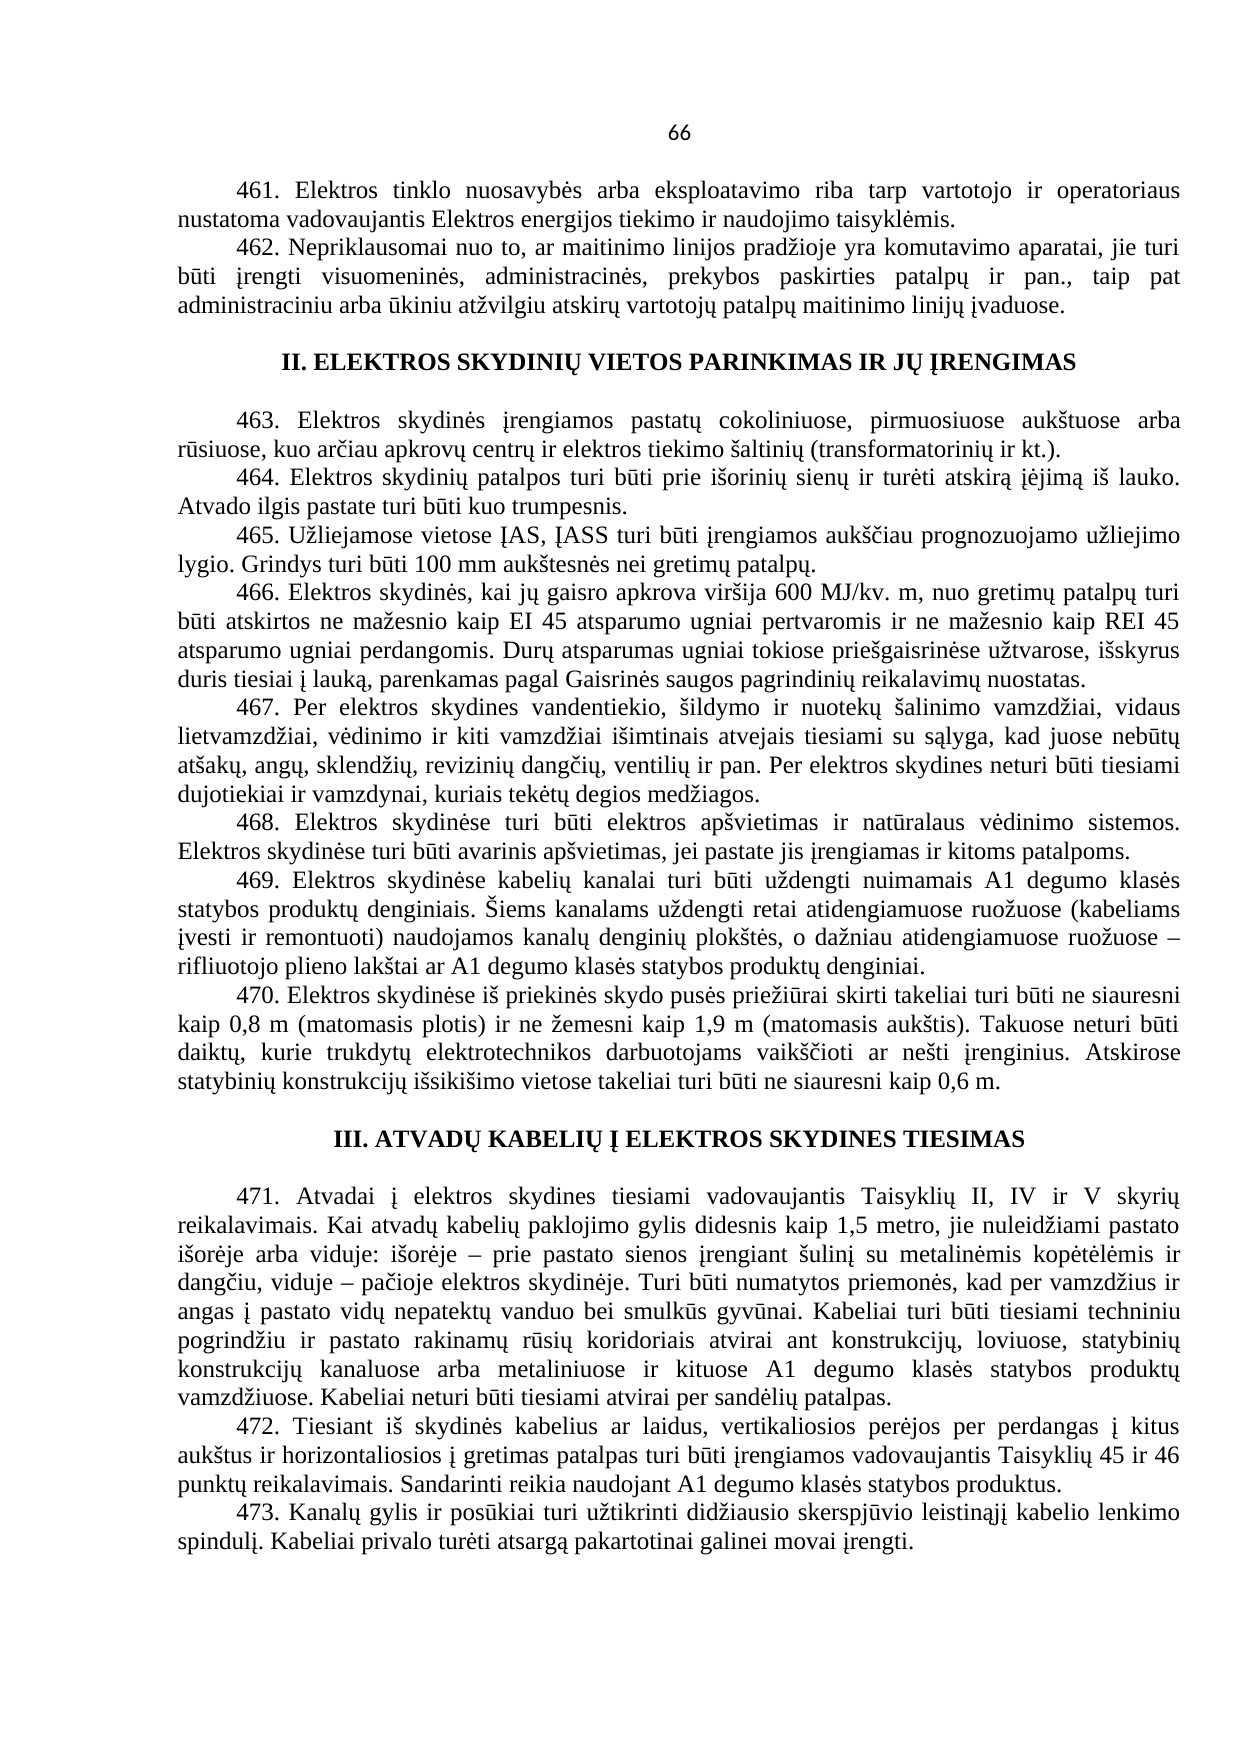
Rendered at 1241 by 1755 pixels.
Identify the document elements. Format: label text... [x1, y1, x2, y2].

text 468. Elektros skydinėse turi būti elektros apšvietimas ir natūralaus vėdinimo sistemos. Elektros skydinėse turi būti avarinis apšvietimas, jei pastate jis įrengiamas ir kitoms patalpoms. [177, 807, 1181, 865]
text 473. Kanalų gylis ir posūkiai turi užtikrinti didžiausio skerspjūvio leistinąjį kabelio lenkimo spindulį. Kabeliai privalo turėti atsargą pakartotinai galinei movai įrengti. [177, 1497, 1181, 1555]
text 472. Tiesiant iš skydinės kabelius ar laidus, vertikaliosios perėjos per perdangas į kitus aukštus ir horizontaliosios į gretimas patalpas turi būti įrengiamos vadovaujantis Taisyklių 45 ir 46 punktų reikalavimais. Sandarinti reikia naudojant A1 degumo klasės statybos produktus. [177, 1411, 1181, 1497]
text 469. Elektros skydinėse kabelių kanalai turi būti uždengti nuimamais A1 degumo klasės statybos produktų denginiais. Šiems kanalams uždengti retai atidengiamuose ruožuose (kabeliams įvesti ir remontuoti) naudojamos kanalų denginių plokštės, o dažniau atidengiamuose ruožuose – rifliuotojo plieno lakštai ar A1 degumo klasės statybos produktų denginiai. [177, 865, 1181, 980]
text 464. Elektros skydinių patalpos turi būti prie išorinių sienų ir turėti atskirą įėjimą iš lauko. Atvado ilgis pastate turi būti kuo trumpesnis. [177, 462, 1181, 520]
text III. ATVADŲ KABELIŲ Į ELEKTROS SKYDINES TIESIMAS [177, 1124, 1181, 1152]
text 466. Elektros skydinės, kai jų gaisro apkrova viršija 600 MJ/kv. m, nuo gretimų patalpų turi būti atskirtos ne mažesnio kaip EI 45 atsparumo ugniai pertvaromis ir ne mažesnio kaip REI 45 atsparumo ugniai perdangomis. Durų atsparumas ugniai tokiose priešgaisrinėse užtvarose, išskyrus duris tiesiai į lauką, parenkamas pagal Gaisrinės saugos pagrindinių reikalavimų nuostatas. [177, 577, 1181, 692]
text 470. Elektros skydinėse iš priekinės skydo pusės priežiūrai skirti takeliai turi būti ne siauresni kaip 0,8 m (matomasis plotis) ir ne žemesni kaip 1,9 m (matomasis aukštis). Takuose neturi būti daiktų, kurie trukdytų elektrotechnikos darbuotojams vaikščioti ar nešti įrenginius. Atskirose statybinių konstrukcijų išsikišimo vietose takeliai turi būti ne siauresni kaip 0,6 m. [177, 980, 1181, 1095]
text 461. Elektros tinklo nuosavybės arba eksploatavimo riba tarp vartotojo ir operatoriaus nustatoma vadovaujantis Elektros energijos tiekimo ir naudojimo taisyklėmis. [177, 175, 1181, 232]
text 463. Elektros skydinės įrengiamos pastatų cokoliniuose, pirmuosiuose aukštuose arba rūsiuose, kuo arčiau apkrovų centrų ir elektros tiekimo šaltinių (transformatorinių ir kt.). [177, 405, 1181, 462]
text II. ELEKTROS SKYDINIŲ VIETOS PARINKIMAS IR JŲ ĮRENGIMAS [177, 347, 1181, 376]
text 465. Užliejamose vietose ĮAS, ĮASS turi būti įrengiamos aukščiau prognozuojamo užliejimo lygio. Grindys turi būti 100 mm aukštesnės nei gretimų patalpų. [177, 520, 1181, 577]
text 471. Atvadai į elektros skydines tiesiami vadovaujantis Taisyklių II, IV ir V skyrių reikalavimais. Kai atvadų kabelių paklojimo gylis didesnis kaip 1,5 metro, jie nuleidžiami pastato išorėje arba viduje: išorėje – prie pastato sienos įrengiant šulinį su metalinėmis kopėtėlėmis ir dangčiu, viduje – pačioje elektros skydinėje. Turi būti numatytos priemonės, kad per vamzdžius ir angas į pastato vidų nepatektų vanduo bei smulkūs gyvūnai. Kabeliai turi būti tiesiami techniniu pogrindžiu ir pastato rakinamų rūsių koridoriais atvirai ant konstrukcijų, loviuose, statybinių konstrukcijų kanaluose arba metaliniuose ir kituose A1 degumo klasės statybos produktų vamzdžiuose. Kabeliai neturi būti tiesiami atvirai per sandėlių patalpas. [177, 1181, 1181, 1411]
text 462. Nepriklausomai nuo to, ar maitinimo linijos pradžioje yra komutavimo aparatai, jie turi būti įrengti visuomeninės, administracinės, prekybos paskirties patalpų ir pan., taip pat administraciniu arba ūkiniu atžvilgiu atskirų vartotojų patalpų maitinimo linijų įvaduose. [177, 232, 1181, 319]
text 467. Per elektros skydines vandentiekio, šildymo ir nuotekų šalinimo vamzdžiai, vidaus lietvamzdžiai, vėdinimo ir kiti vamzdžiai išimtinais atvejais tiesiami su sąlyga, kad juose nebūtų atšakų, angų, sklendžių, revizinių dangčių, ventilių ir pan. Per elektros skydines neturi būti tiesiami dujotiekiai ir vamzdynai, kuriais tekėtų degios medžiagos. [177, 692, 1181, 807]
